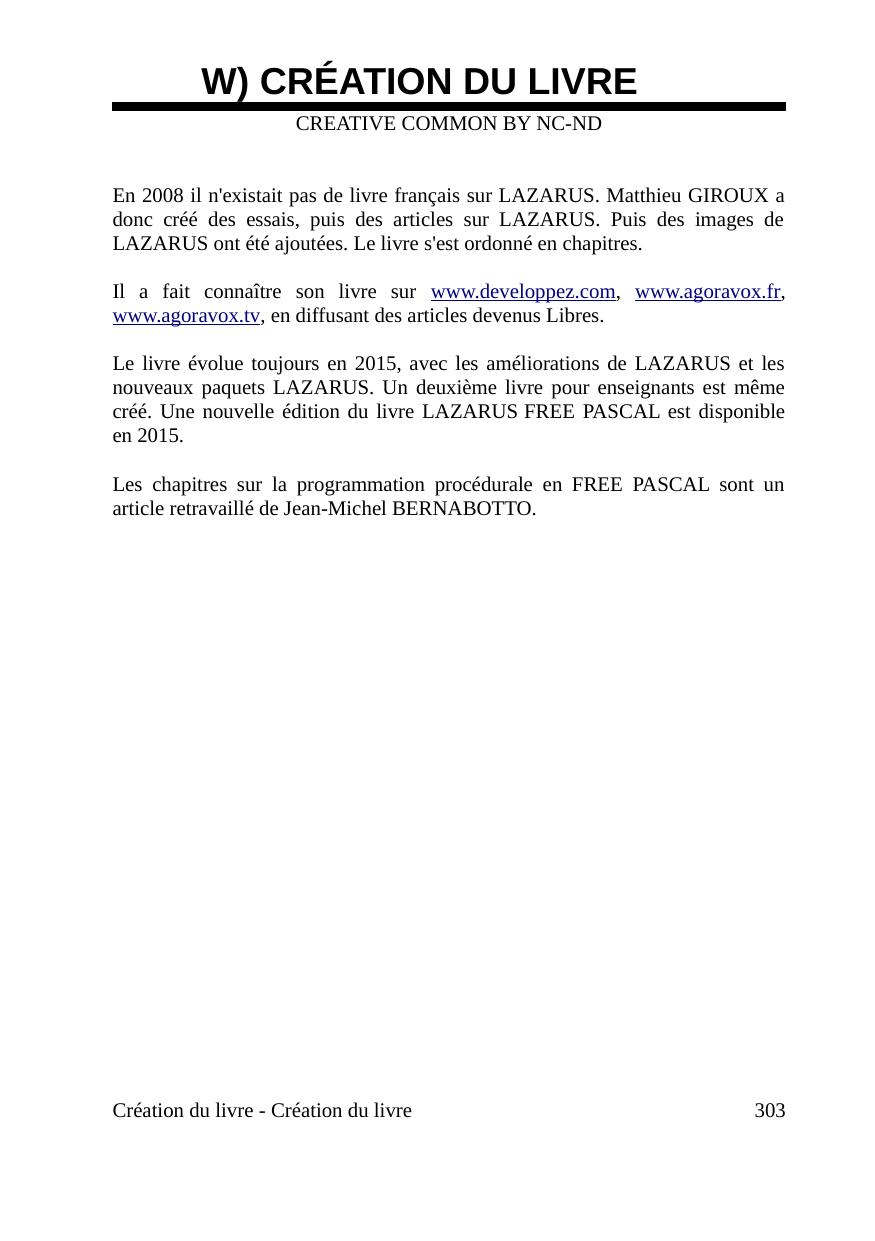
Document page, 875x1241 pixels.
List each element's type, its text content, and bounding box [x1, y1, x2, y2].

text Il a fait connaître son livre sur www.developpez.com, www.agoravox.fr, www.agoravox.tv, en diffusant des articles devenus Libres. [112, 279, 786, 327]
text Les chapitres sur la programmation procédurale en FREE PASCAL sont un article retravaillé de Jean-Michel BERNABOTTO. [112, 471, 786, 519]
text Le livre évolue toujours en 2015, avec les améliorations de LAZARUS et les nouveaux paquets LAZARUS. Un deuxième livre pour enseignants est même créé. Une nouvelle édition du livre LAZARUS FREE PASCAL est disponible en 2015. [112, 351, 786, 447]
text En 2008 il n'existait pas de livre français sur LAZARUS. Matthieu GIROUX a donc créé des essais, puis des articles sur LAZARUS. Puis des images de LAZARUS ont été ajoutées. Le livre s'est ordonné en chapitres. [112, 183, 786, 255]
subtitle Création du livre [112, 59, 786, 102]
text CREATIVE COMMON BY NC-ND [112, 111, 786, 134]
